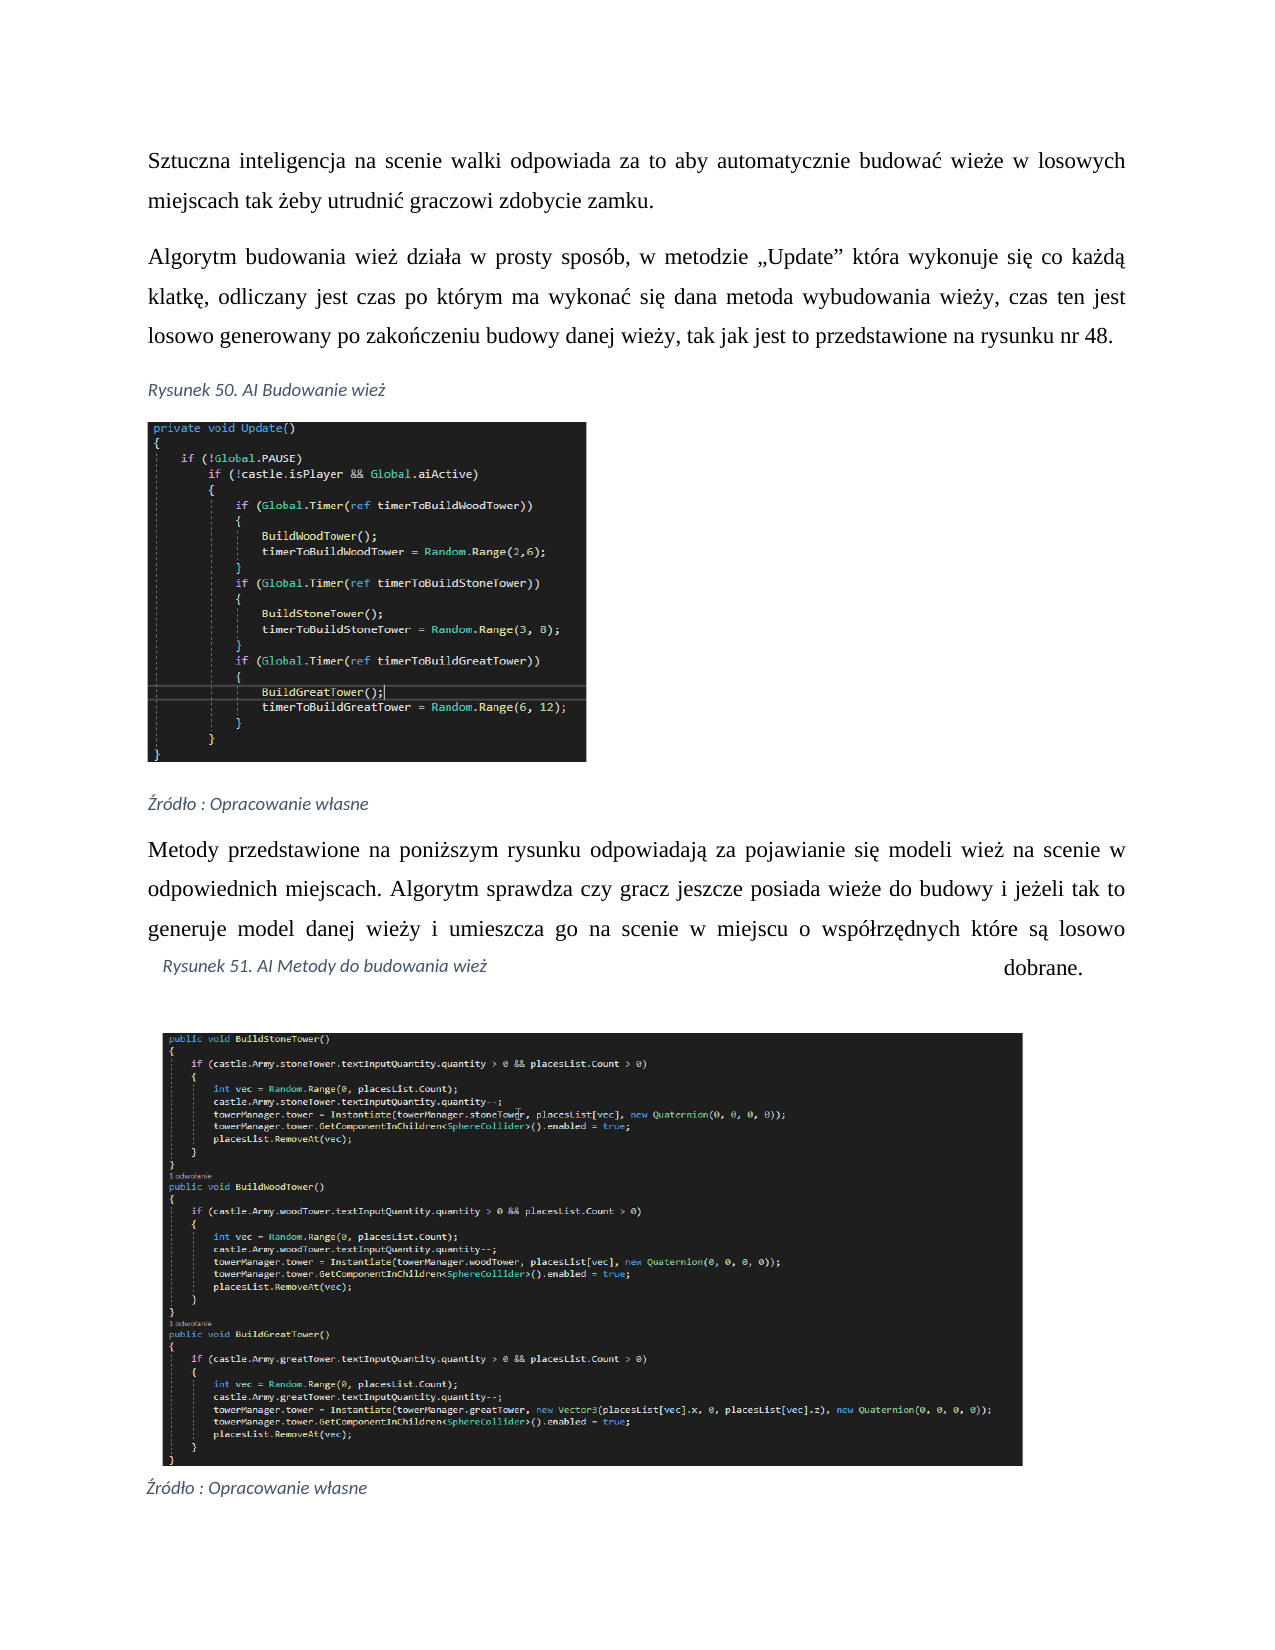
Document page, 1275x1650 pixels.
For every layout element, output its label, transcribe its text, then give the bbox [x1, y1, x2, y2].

text Źródło : Opracowanie własne [148, 792, 1127, 815]
text Rysunek 51. AI Metody do budowania wież [162, 954, 1004, 977]
text Metody przedstawione na poniższym rysunku odpowiadają za pojawianie się modeli wież na scenie w odpowiednich miejscach. Algorytm sprawdza czy gracz jeszcze posiada wieże do budowy i jeżeli tak to generuje model danej wieży i umieszcza go na scenie w miejscu o współrzędnych które są losowo dobrane. [148, 836, 1127, 984]
text Sztuczna inteligencja na scenie walki odpowiada za to aby automatycznie budować wieże w losowych miejscach tak żeby utrudnić graczowi zdobycie zamku. [148, 148, 1127, 213]
text Algorytm budowania wież działa w prosty sposób, w metodzie „Update” która wykonuje się co każdą klatkę, odliczany jest czas po którym ma wykonać się dana metoda wybudowania wieży, czas ten jest losowo generowany po zakończeniu budowy danej wieży, tak jak jest to przedstawione na rysunku nr 48. [148, 243, 1127, 348]
text Rysunek 50. AI Budowanie wież [148, 378, 1127, 401]
text Źródło : Opracowanie własne [146, 1476, 995, 1499]
